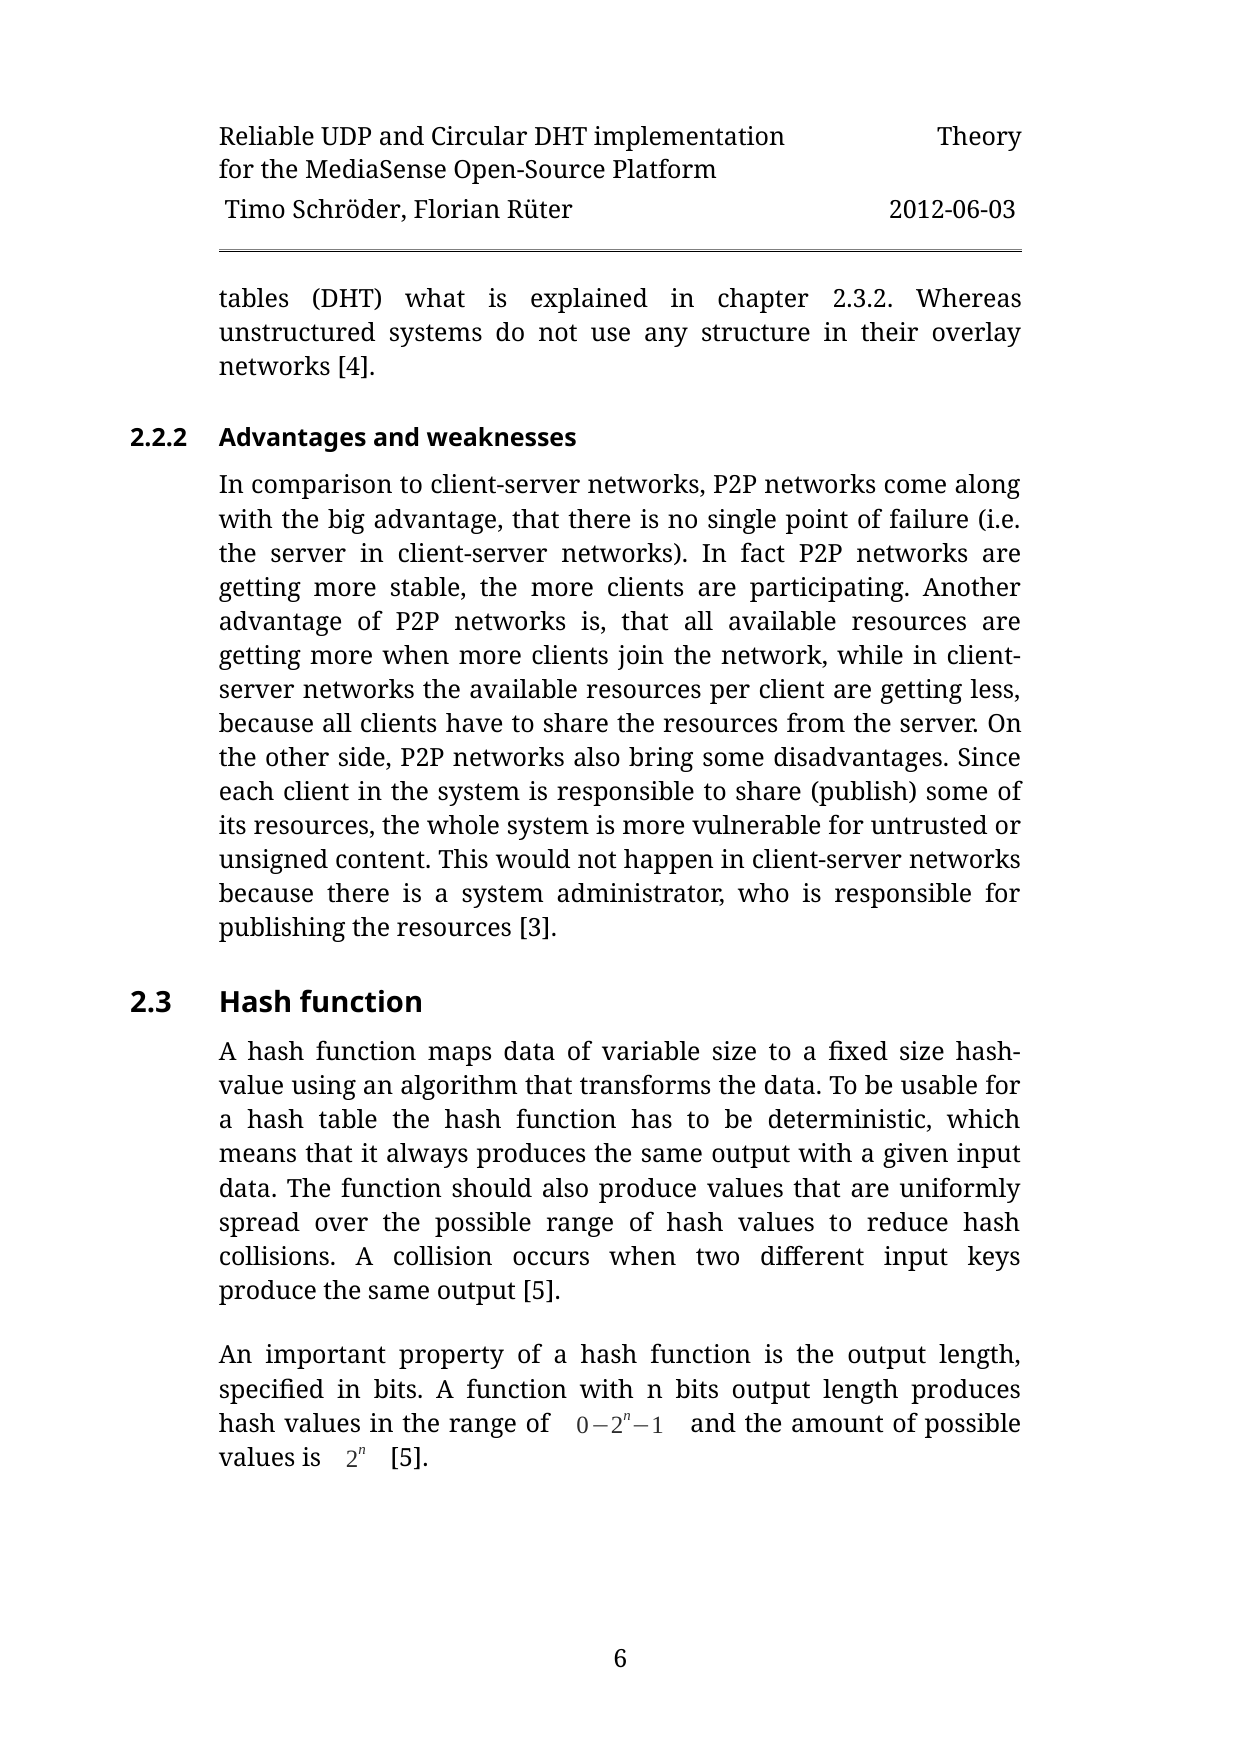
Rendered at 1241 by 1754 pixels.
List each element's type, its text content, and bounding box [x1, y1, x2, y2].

text An important property of a hash function is the output length, specified in bits. A function with n bits output length produces hash values in the range of and the amount of possible values is [5]. [218, 1337, 1022, 1473]
subtitle Hash function [130, 981, 1022, 1021]
text In comparison to client-server networks, P2P networks come along with the big advantage, that there is no single point of failure (i.e. the server in client-server networks). In fact P2P networks are getting more stable, the more clients are participating. Another advantage of P2P networks is, that all available resources are getting more when more clients join the network, while in client-server networks the available resources per client are getting less, because all clients have to share the resources from the server. On the other side, P2P networks also bring some disadvantages. Since each client in the system is responsible to share (publish) some of its resources, the whole system is more vulnerable for untrusted or unsigned content. This would not happen in client-server networks because there is a system administrator, who is responsible for publishing the resources [3]. [218, 467, 1022, 944]
subtitle Advantages and weaknesses [130, 420, 1022, 454]
text tables (DHT) what is explained in chapter 2.3.2. Whereas unstructured systems do not use any structure in their overlay networks [4]. [218, 281, 1022, 383]
text A hash function maps data of variable size to a fixed size hash-value using an algorithm that transforms the data. To be usable for a hash table the hash function has to be deterministic, which means that it always produces the same output with a given input data. The function should also produce values that are uniformly spread over the possible range of hash values to reduce hash collisions. A collision occurs when two different input keys produce the same output [5]. [218, 1034, 1022, 1306]
